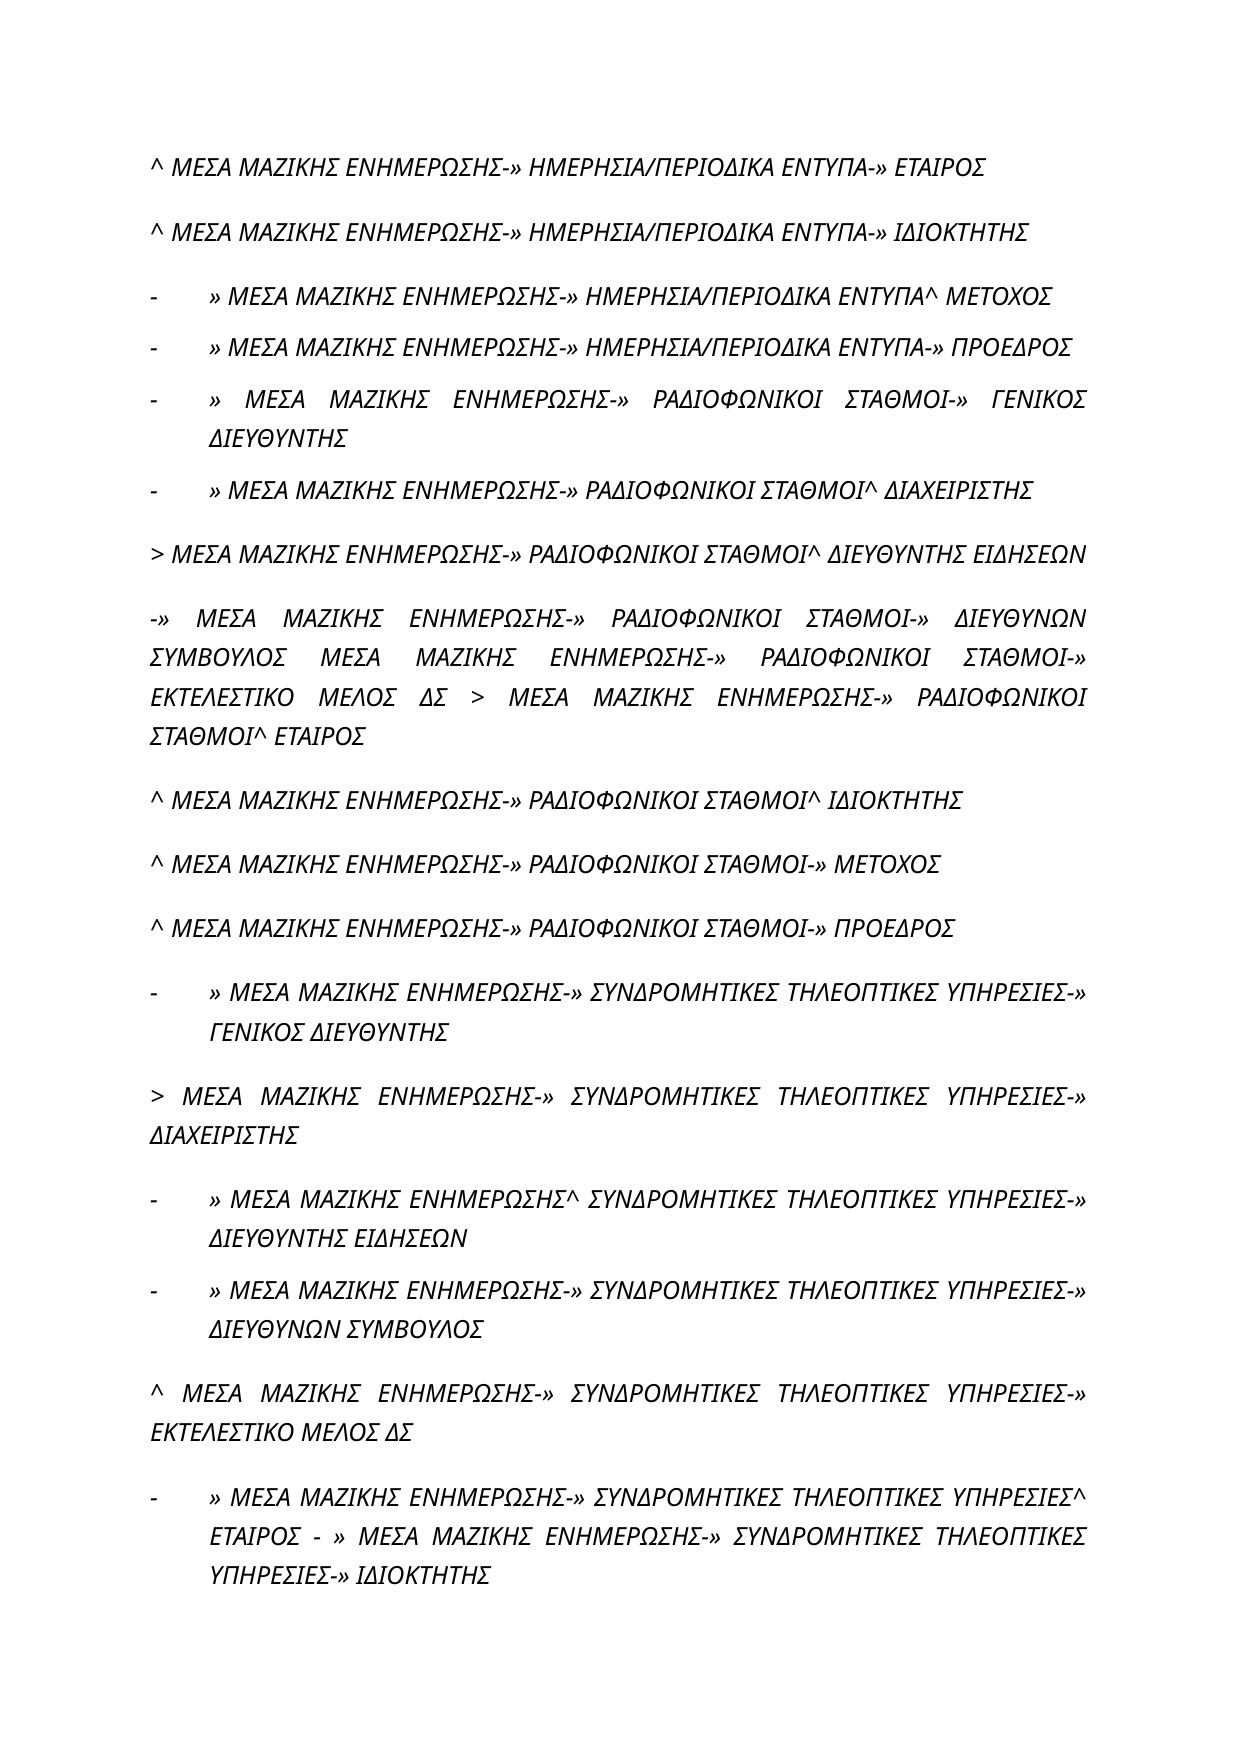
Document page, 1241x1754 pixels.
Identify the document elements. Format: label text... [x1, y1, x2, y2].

list - » ΜΕΣΑ ΜΑΖΙΚΗΣ ΕΝΗΜΕΡΩΣΗΣ^ ΣΥΝΔΡΟΜΗΤΙΚΕΣ ΤΗΛΕΟΠΤΙΚΕΣ ΥΠΗΡΕΣΙΕΣ-» ΔΙΕΥΘΥΝΤΗΣ ΕΙΔΗΣΕΩΝ [150, 1182, 1090, 1255]
list - » ΜΕΣΑ ΜΑΖΙΚΗΣ ΕΝΗΜΕΡΩΣΗΣ-» ΡΑΔΙΟΦΩΝΙΚΟΙ ΣΤΑΘΜΟΙ^ ΔΙΑΧΕΙΡΙΣΤΗΣ [150, 472, 1090, 507]
text > ΜΕΣΑ ΜΑΖΙΚΗΣ ΕΝΗΜΕΡΩΣΗΣ-» ΡΑΔΙΟΦΩΝΙΚΟΙ ΣΤΑΘΜΟΙ^ ΔΙΕΥΘΥΝΤΗΣ ΕΙΔΗΣΕΩΝ [150, 537, 1090, 571]
text > ΜΕΣΑ ΜΑΖΙΚΗΣ ΕΝΗΜΕΡΩΣΗΣ-» ΣΥΝΔΡΟΜΗΤΙΚΕΣ ΤΗΛΕΟΠΤΙΚΕΣ ΥΠΗΡΕΣΙΕΣ-» ΔΙΑΧΕΙΡΙΣΤΗΣ [150, 1078, 1090, 1152]
text ^ ΜΕΣΑ ΜΑΖΙΚΗΣ ΕΝΗΜΕΡΩΣΗΣ-» ΡΑΔΙΟΦΩΝΙΚΟΙ ΣΤΑΘΜΟΙ^ ΙΔΙΟΚΤΗΤΗΣ [150, 782, 1090, 817]
list - » ΜΕΣΑ ΜΑΖΙΚΗΣ ΕΝΗΜΕΡΩΣΗΣ-» ΗΜΕΡΗΣΙΑ/ΠΕΡΙΟΔΙΚΑ ΕΝΤΥΠΑ-» ΠΡΟΕΔΡΟΣ [150, 330, 1090, 364]
text ^ ΜΕΣΑ ΜΑΖΙΚΗΣ ΕΝΗΜΕΡΩΣΗΣ-» ΗΜΕΡΗΣΙΑ/ΠΕΡΙΟΔΙΚΑ ΕΝΤΥΠΑ-» ΕΤΑΙΡΟΣ [150, 150, 1090, 184]
text ^ ΜΕΣΑ ΜΑΖΙΚΗΣ ΕΝΗΜΕΡΩΣΗΣ-» ΗΜΕΡΗΣΙΑ/ΠΕΡΙΟΔΙΚΑ ΕΝΤΥΠΑ-» ΙΔΙΟΚΤΗΤΗΣ [150, 214, 1090, 248]
text ^ ΜΕΣΑ ΜΑΖΙΚΗΣ ΕΝΗΜΕΡΩΣΗΣ-» ΡΑΔΙΟΦΩΝΙΚΟΙ ΣΤΑΘΜΟΙ-» ΠΡΟΕΔΡΟΣ [150, 911, 1090, 945]
text ^ ΜΕΣΑ ΜΑΖΙΚΗΣ ΕΝΗΜΕΡΩΣΗΣ-» ΡΑΔΙΟΦΩΝΙΚΟΙ ΣΤΑΘΜΟΙ-» ΜΕΤΟΧΟΣ [150, 847, 1090, 881]
text ^ ΜΕΣΑ ΜΑΖΙΚΗΣ ΕΝΗΜΕΡΩΣΗΣ-» ΣΥΝΔΡΟΜΗΤΙΚΕΣ ΤΗΛΕΟΠΤΙΚΕΣ ΥΠΗΡΕΣΙΕΣ-» ΕΚΤΕΛΕΣΤΙΚΟ ΜΕΛΟΣ ΔΣ [150, 1376, 1090, 1449]
list - » ΜΕΣΑ ΜΑΖΙΚΗΣ ΕΝΗΜΕΡΩΣΗΣ-» ΣΥΝΔΡΟΜΗΤΙΚΕΣ ΤΗΛΕΟΠΤΙΚΕΣ ΥΠΗΡΕΣΙΕΣ-» ΓΕΝΙΚΟΣ ΔΙΕΥΘΥΝΤΗΣ [150, 975, 1090, 1048]
list - » ΜΕΣΑ ΜΑΖΙΚΗΣ ΕΝΗΜΕΡΩΣΗΣ-» ΡΑΔΙΟΦΩΝΙΚΟΙ ΣΤΑΘΜΟΙ-» ΓΕΝΙΚΟΣ ΔΙΕΥΘΥΝΤΗΣ [150, 382, 1090, 455]
list - » ΜΕΣΑ ΜΑΖΙΚΗΣ ΕΝΗΜΕΡΩΣΗΣ-» ΣΥΝΔΡΟΜΗΤΙΚΕΣ ΤΗΛΕΟΠΤΙΚΕΣ ΥΠΗΡΕΣΙΕΣ^ ΕΤΑΙΡΟΣ - » ΜΕΣΑ ΜΑΖΙΚΗΣ ΕΝΗΜΕΡΩΣΗΣ-» ΣΥΝΔΡΟΜΗΤΙΚΕΣ ΤΗΛΕΟΠΤΙΚΕΣ ΥΠΗΡΕΣΙΕΣ-» ΙΔΙΟΚΤΗΤΗΣ [150, 1479, 1090, 1592]
text -» ΜΕΣΑ ΜΑΖΙΚΗΣ ΕΝΗΜΕΡΩΣΗΣ-» ΡΑΔΙΟΦΩΝΙΚΟΙ ΣΤΑΘΜΟΙ-» ΔΙΕΥΘΥΝΩΝ ΣΥΜΒΟΥΛΟΣ ΜΕΣΑ ΜΑΖΙΚΗΣ ΕΝΗΜΕΡΩΣΗΣ-» ΡΑΔΙΟΦΩΝΙΚΟΙ ΣΤΑΘΜΟΙ-» ΕΚΤΕΛΕΣΤΙΚΟ ΜΕΛΟΣ ΔΣ > ΜΕΣΑ ΜΑΖΙΚΗΣ ΕΝΗΜΕΡΩΣΗΣ-» ΡΑΔΙΟΦΩΝΙΚΟΙ ΣΤΑΘΜΟΙ^ ΕΤΑΙΡΟΣ [150, 601, 1090, 752]
list - » ΜΕΣΑ ΜΑΖΙΚΗΣ ΕΝΗΜΕΡΩΣΗΣ-» ΣΥΝΔΡΟΜΗΤΙΚΕΣ ΤΗΛΕΟΠΤΙΚΕΣ ΥΠΗΡΕΣΙΕΣ-» ΔΙΕΥΘΥΝΩΝ ΣΥΜΒΟΥΛΟΣ [150, 1272, 1090, 1346]
list - » ΜΕΣΑ ΜΑΖΙΚΗΣ ΕΝΗΜΕΡΩΣΗΣ-» ΗΜΕΡΗΣΙΑ/ΠΕΡΙΟΔΙΚΑ ΕΝΤΥΠΑ^ ΜΕΤΟΧΟΣ [150, 278, 1090, 312]
